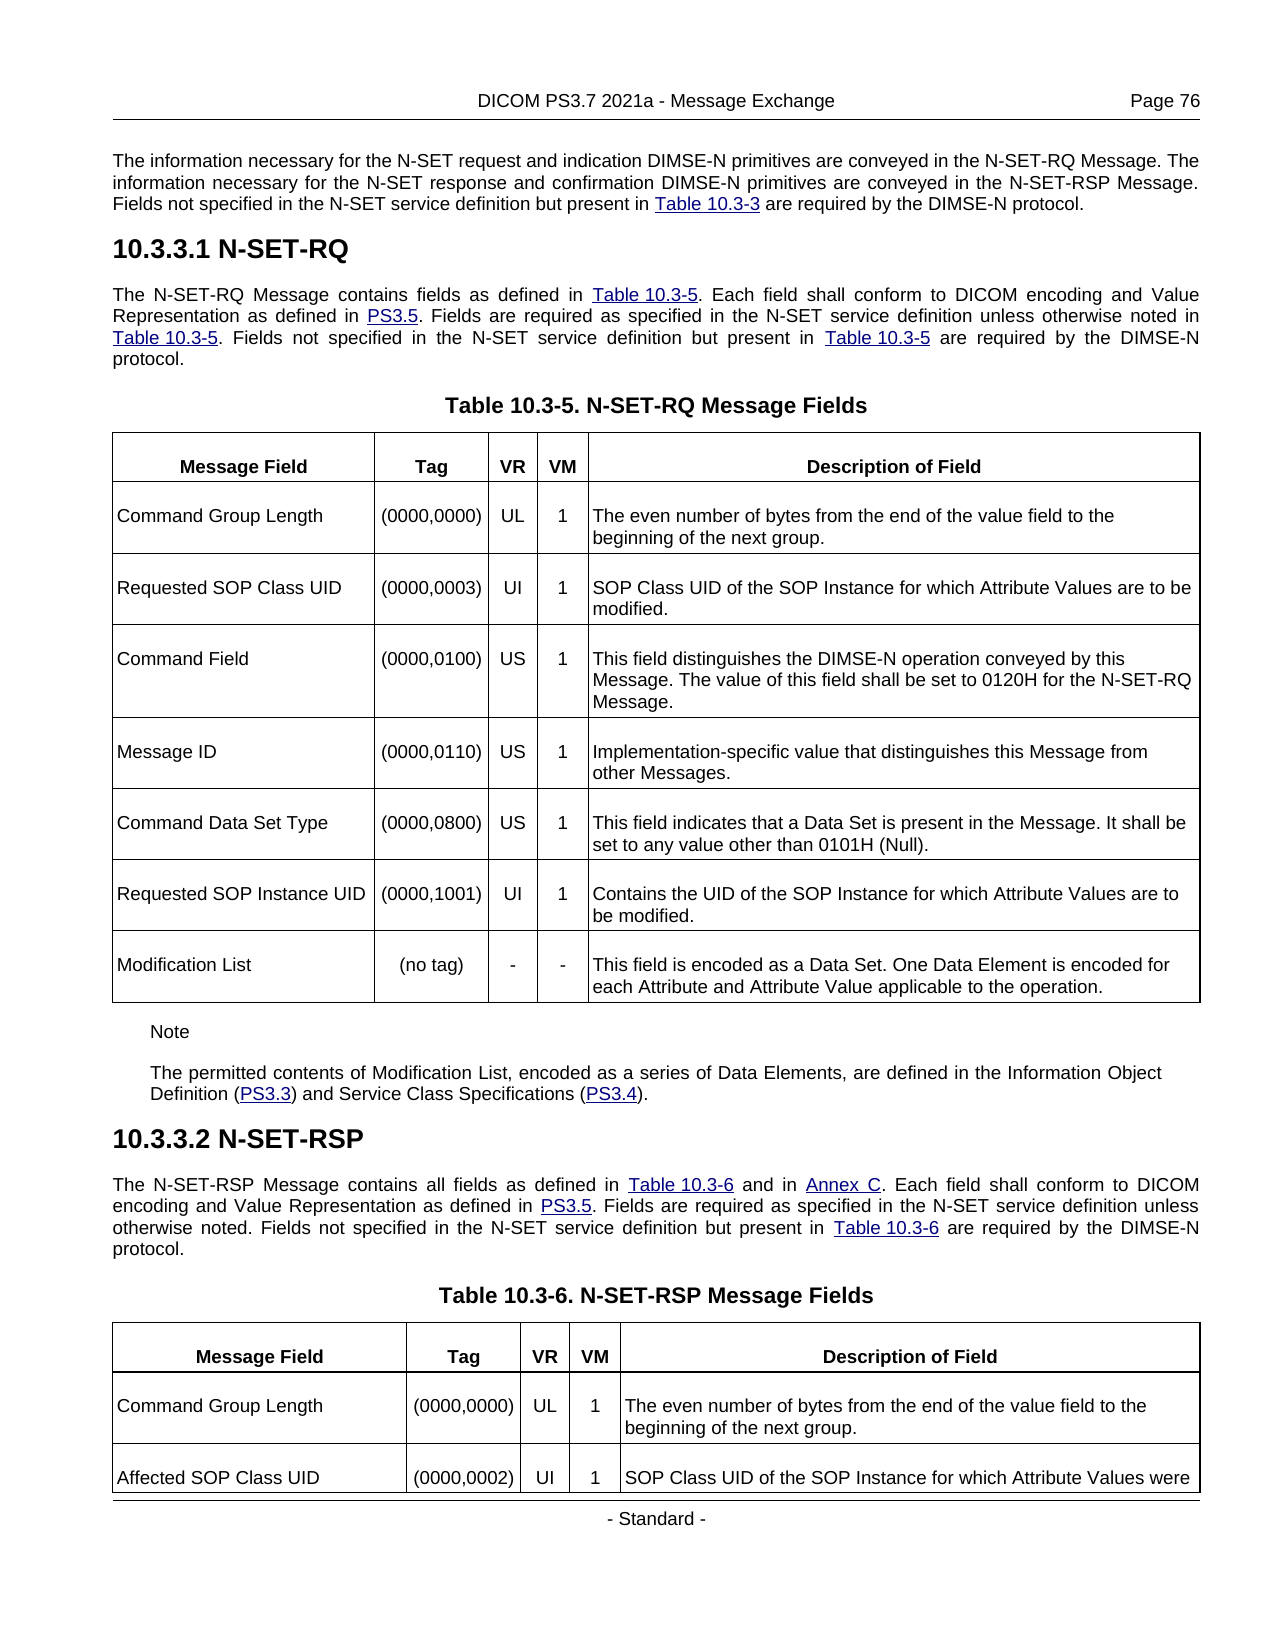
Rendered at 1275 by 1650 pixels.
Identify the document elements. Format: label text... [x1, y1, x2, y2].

table_cell The even number of bytes from the end of the value field to the beginning of the next group. [621, 1373, 1199, 1443]
table_cell - [538, 931, 588, 1002]
text The information necessary for the N-SET request and indication DIMSE-N primitives are conveyed in the N-SET-RQ Message. The information necessary for the N-SET response and confirmation DIMSE-N primitives are conveyed in the N-SET-RSP Message. Fields not specified in the N-SET service definition but present in Table 10.3-3 are required by the DIMSE-N protocol. [112, 150, 1200, 215]
table_header VR [489, 433, 537, 481]
table_cell (0000,0110) [375, 718, 488, 788]
table_cell (0000,0800) [375, 789, 488, 859]
table_cell 1 [538, 482, 588, 552]
table_header VM [570, 1323, 620, 1371]
text Table 10.3-6. N-SET-RSP Message Fields [112, 1282, 1200, 1308]
text 10.3.3.1 N-SET-RQ [112, 233, 1200, 265]
table_cell The even number of bytes from the end of the value field to the beginning of the next group. [589, 482, 1199, 552]
table_cell (0000,0000) [375, 482, 488, 552]
text Table 10.3-5. N-SET-RQ Message Fields [112, 392, 1200, 418]
table_header Tag [407, 1323, 520, 1371]
table_cell UL [521, 1373, 569, 1443]
table_cell UI [489, 860, 537, 930]
table_cell Requested SOP Class UID [113, 554, 374, 624]
table_cell Implementation-specific value that distinguishes this Message from other Messages. [589, 718, 1199, 788]
table_cell 1 [538, 625, 588, 717]
table_cell UI [521, 1444, 569, 1492]
table_header Description of Field [589, 433, 1199, 481]
text The permitted contents of Modification List, encoded as a series of Data Elements, are defined in the Information Object Definition (PS3.3) and Service Class Specifications (PS3.4). [150, 1062, 1162, 1105]
table_cell This field distinguishes the DIMSE-N operation conveyed by this Message. The value of this field shall be set to 0120H for the N-SET-RQ Message. [589, 625, 1199, 717]
table_cell (0000,0000) [407, 1373, 520, 1443]
table_cell (0000,0002) [407, 1444, 520, 1492]
text The N-SET-RQ Message contains fields as defined in Table 10.3-5. Each field shall conform to DICOM encoding and Value Representation as defined in PS3.5. Fields are required as specified in the N-SET service definition unless otherwise noted in Table 10.3-5. Fields not specified in the N-SET service definition but present in Table 10.3-5 are required by the DIMSE-N protocol. [112, 283, 1200, 370]
table_cell UI [489, 554, 537, 624]
table_header VR [521, 1323, 569, 1371]
table_cell UL [489, 482, 537, 552]
table_header Tag [375, 433, 488, 481]
table_cell 1 [538, 789, 588, 859]
table_cell SOP Class UID of the SOP Instance for which Attribute Values are to be modified. [589, 554, 1199, 624]
table_cell (0000,0100) [375, 625, 488, 717]
table_cell - [489, 931, 537, 1002]
table_cell 1 [570, 1444, 620, 1492]
table_cell Message ID [113, 718, 374, 788]
table_cell Command Data Set Type [113, 789, 374, 859]
table_cell US [489, 625, 537, 717]
table_header Message Field [113, 433, 374, 481]
table_cell 1 [570, 1373, 620, 1443]
table_cell Requested SOP Instance UID [113, 860, 374, 930]
text The N-SET-RSP Message contains all fields as defined in Table 10.3-6 and in Annex C. Each field shall conform to DICOM encoding and Value Representation as defined in PS3.5. Fields are required as specified in the N-SET service definition unless otherwise noted. Fields not specified in the N-SET service definition but present in Table 10.3-6 are required by the DIMSE-N protocol. [112, 1173, 1200, 1260]
table_cell (no tag) [375, 931, 488, 1002]
table_header VM [538, 433, 588, 481]
table_cell (0000,0003) [375, 554, 488, 624]
table_cell 1 [538, 718, 588, 788]
text 10.3.3.2 N-SET-RSP [112, 1123, 1200, 1155]
table_cell US [489, 718, 537, 788]
table_cell This field indicates that a Data Set is present in the Message. It shall be set to any value other than 0101H (Null). [589, 789, 1199, 859]
table_cell 1 [538, 860, 588, 930]
table_header Description of Field [621, 1323, 1199, 1371]
text Note [150, 1021, 1162, 1043]
table_cell Command Group Length [113, 482, 374, 552]
table_cell US [489, 789, 537, 859]
table_cell 1 [538, 554, 588, 624]
table_cell Affected SOP Class UID [113, 1444, 406, 1492]
table_cell Command Field [113, 625, 374, 717]
table_cell Contains the UID of the SOP Instance for which Attribute Values are to be modified. [589, 860, 1199, 930]
table_cell (0000,1001) [375, 860, 488, 930]
table_cell Modification List [113, 931, 374, 1002]
table_cell This field is encoded as a Data Set. One Data Element is encoded for each Attribute and Attribute Value applicable to the operation. [589, 931, 1199, 1002]
table_header Message Field [113, 1323, 406, 1371]
table_cell Command Group Length [113, 1373, 406, 1443]
table_cell SOP Class UID of the SOP Instance for which Attribute Values were [621, 1444, 1199, 1492]
